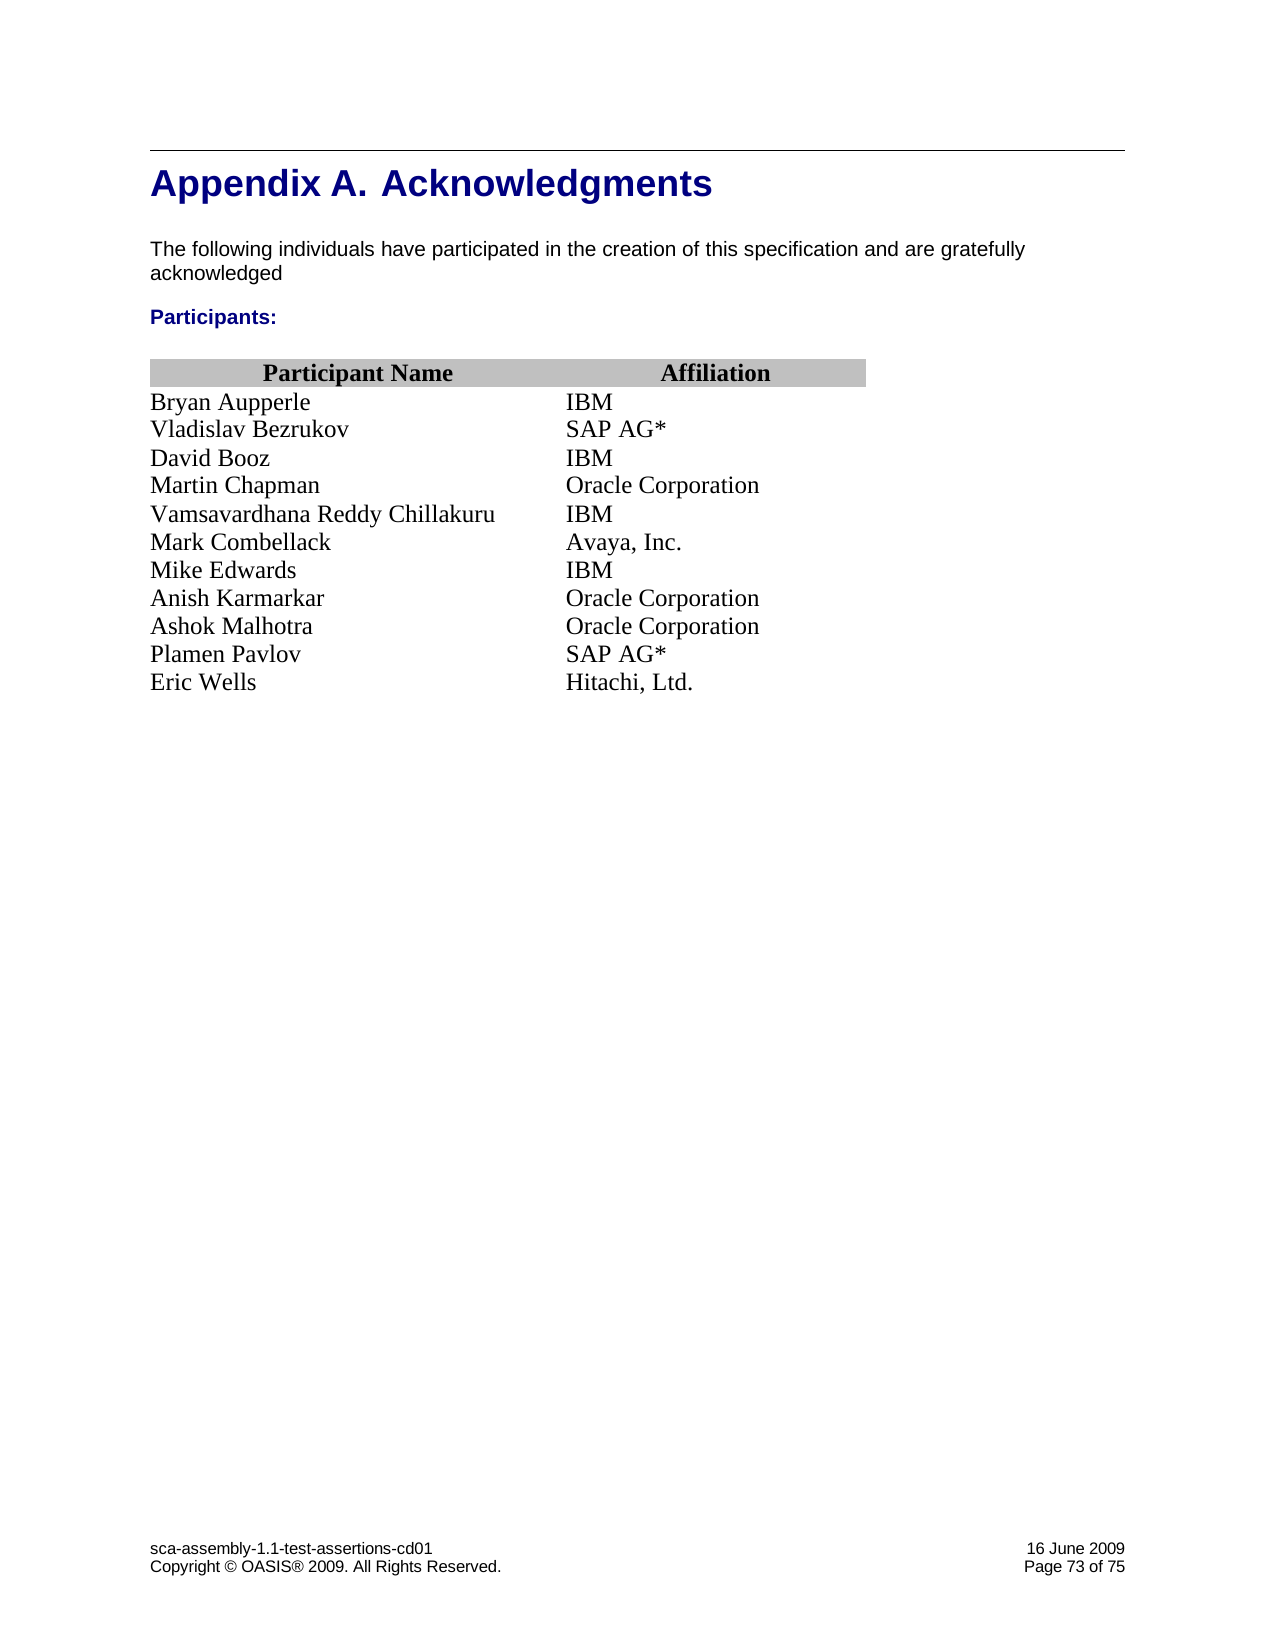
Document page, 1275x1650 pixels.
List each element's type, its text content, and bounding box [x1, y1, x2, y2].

table_cell Ashok Malhotra [150, 612, 566, 639]
table_cell IBM [566, 388, 866, 415]
title Participants: [150, 306, 1125, 329]
table_cell Oracle Corporation [566, 471, 866, 499]
table_cell Oracle Corporation [566, 584, 866, 612]
table_cell Hitachi, Ltd. [566, 668, 866, 696]
table_cell Avaya, Inc. [566, 528, 866, 556]
table_cell SAP AG* [566, 415, 866, 443]
table_cell David Booz [150, 444, 566, 471]
table_cell IBM [566, 556, 866, 583]
table_header Affiliation [566, 359, 866, 387]
table_cell Oracle Corporation [566, 612, 866, 639]
table_cell Bryan Aupperle [150, 388, 566, 415]
subtitle Acknowledgments [150, 151, 1125, 204]
table_cell Anish Karmarkar [150, 584, 566, 612]
table_cell IBM [566, 444, 866, 471]
table_cell Mark Combellack [150, 528, 566, 556]
table_cell Eric Wells [150, 668, 566, 696]
text The following individuals have participated in the creation of this specification and are gratefully acknowledged [150, 238, 1125, 285]
table_cell Vladislav Bezrukov [150, 415, 566, 443]
table_cell SAP AG* [566, 640, 866, 668]
table_header Participant Name [150, 359, 566, 387]
table_cell Vamsavardhana Reddy Chillakuru [150, 500, 566, 527]
table_cell Plamen Pavlov [150, 640, 566, 668]
table_cell Martin Chapman [150, 471, 566, 499]
table_cell IBM [566, 500, 866, 527]
table_cell Mike Edwards [150, 556, 566, 583]
